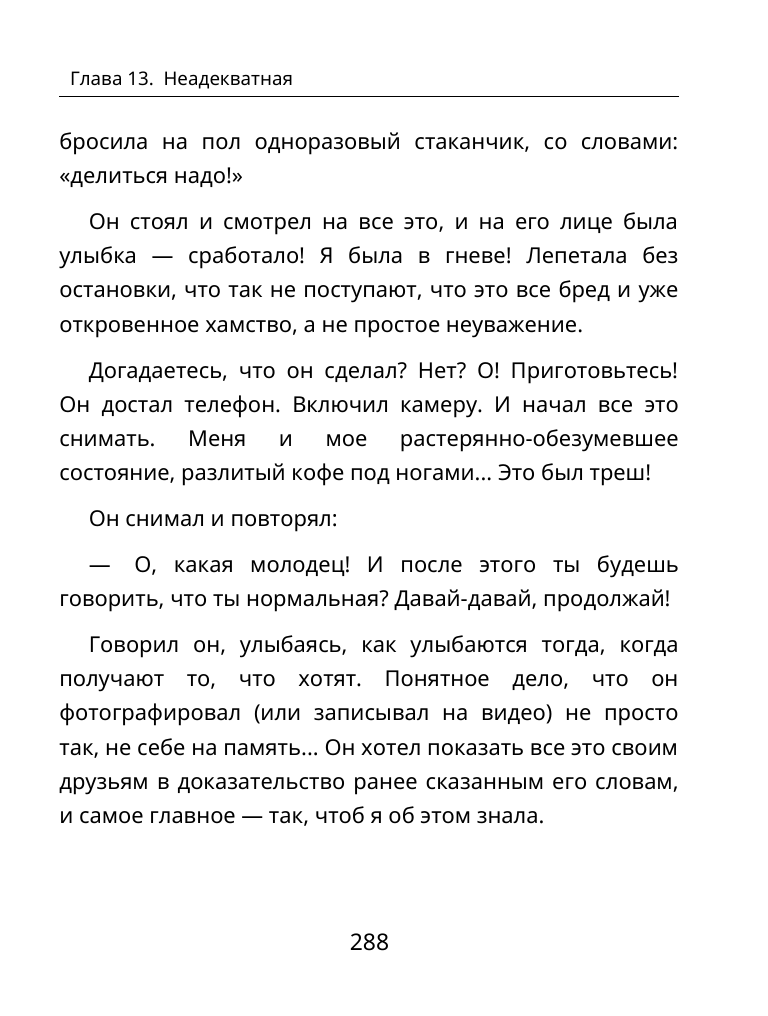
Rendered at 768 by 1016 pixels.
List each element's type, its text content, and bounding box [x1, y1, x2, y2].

list О, какая молодец! И после этого ты будешь говорить, что ты нормальная? Давай-давай, продолжай! [59, 549, 679, 613]
text Догадаетесь, что он сделал? Нет? О! Приготовьтесь! Он достал телефон. Включил камеру. И начал все это снимать. Меня и мое растерянно-обезумевшее состояние, разлитый кофе под ногами... Это был треш! [59, 354, 679, 487]
text Говорил он, улыбаясь, как улыбаются тогда, когда получают то, что хотят. Понятное дело, что он фотографировал (или записывал на видео) не просто так, не себе на память... Он хотел показать все это своим друзьям в доказательство ранее сказанным его словам, и самое главное — так, чтоб я об этом знала. [59, 629, 679, 830]
text Он стоял и смотрел на все это, и на его лице была улыбка — сработало! Я была в гневе! Лепетала без остановки, что так не поступают, что это все бред и уже откровенное хамство, а не простое неуважение. [59, 206, 679, 338]
text бросила на пол одноразовый стаканчик, со словами: «делиться надо!» [59, 126, 679, 190]
text Он снимал и повторял: [59, 503, 679, 533]
